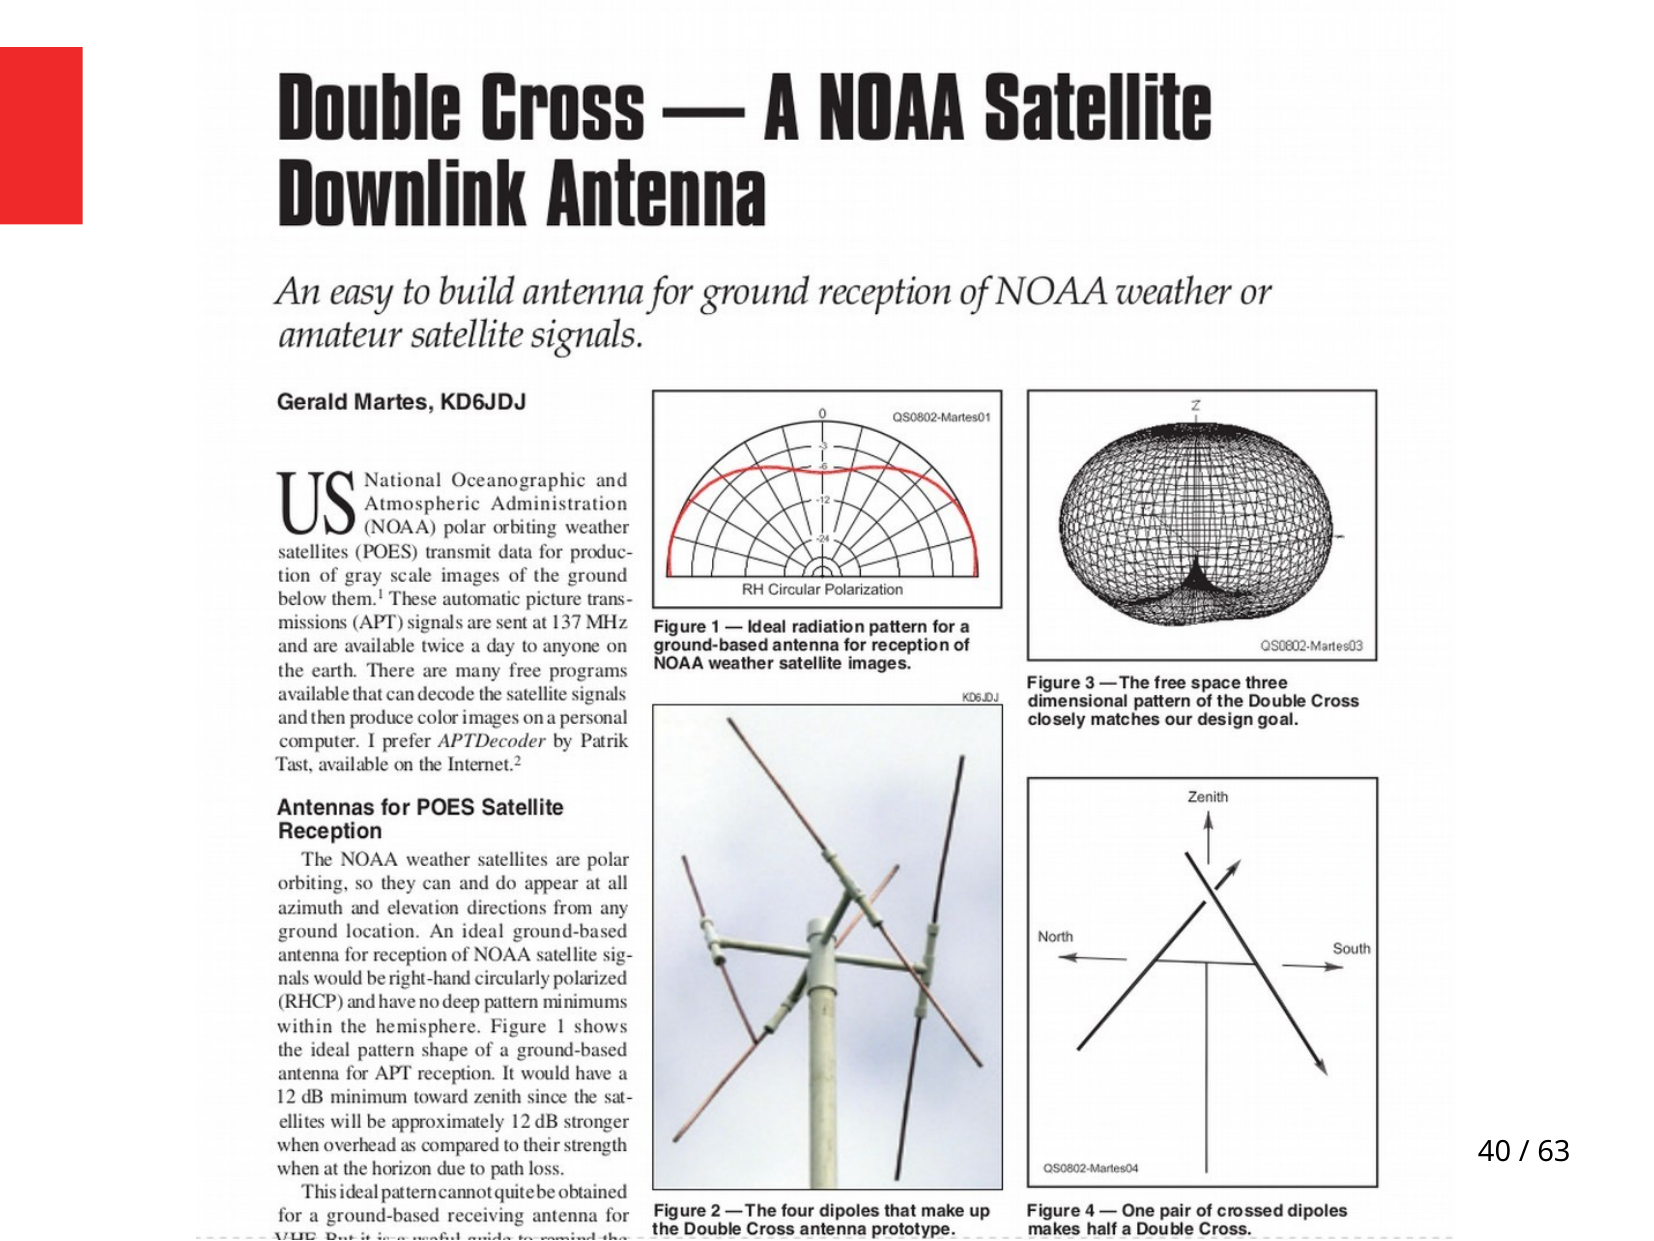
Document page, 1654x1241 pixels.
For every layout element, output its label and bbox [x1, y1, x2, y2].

picture [196, 0, 1457, 1240]
